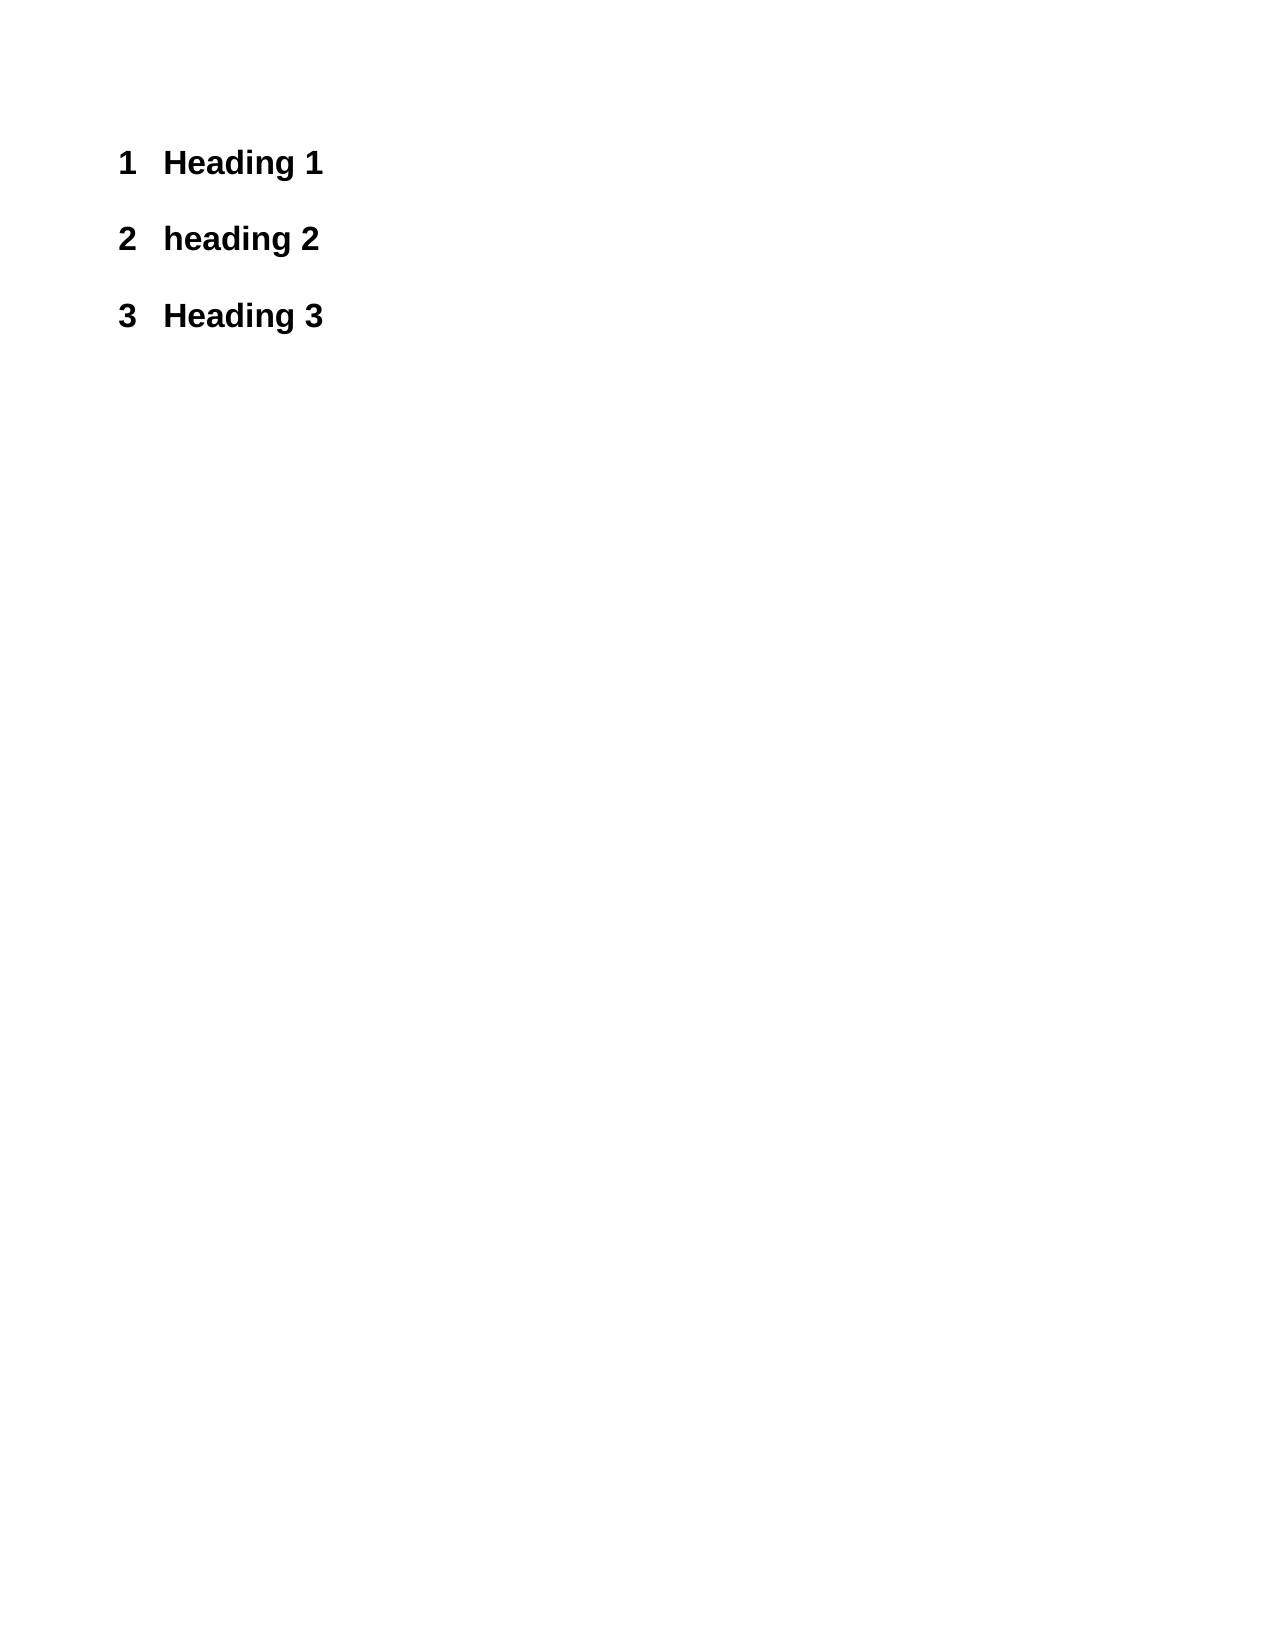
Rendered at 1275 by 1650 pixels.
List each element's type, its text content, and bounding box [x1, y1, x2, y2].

subtitle Heading 1 [118, 143, 1157, 182]
subtitle Heading 3 [118, 295, 1157, 334]
subtitle heading 2 [118, 219, 1157, 258]
